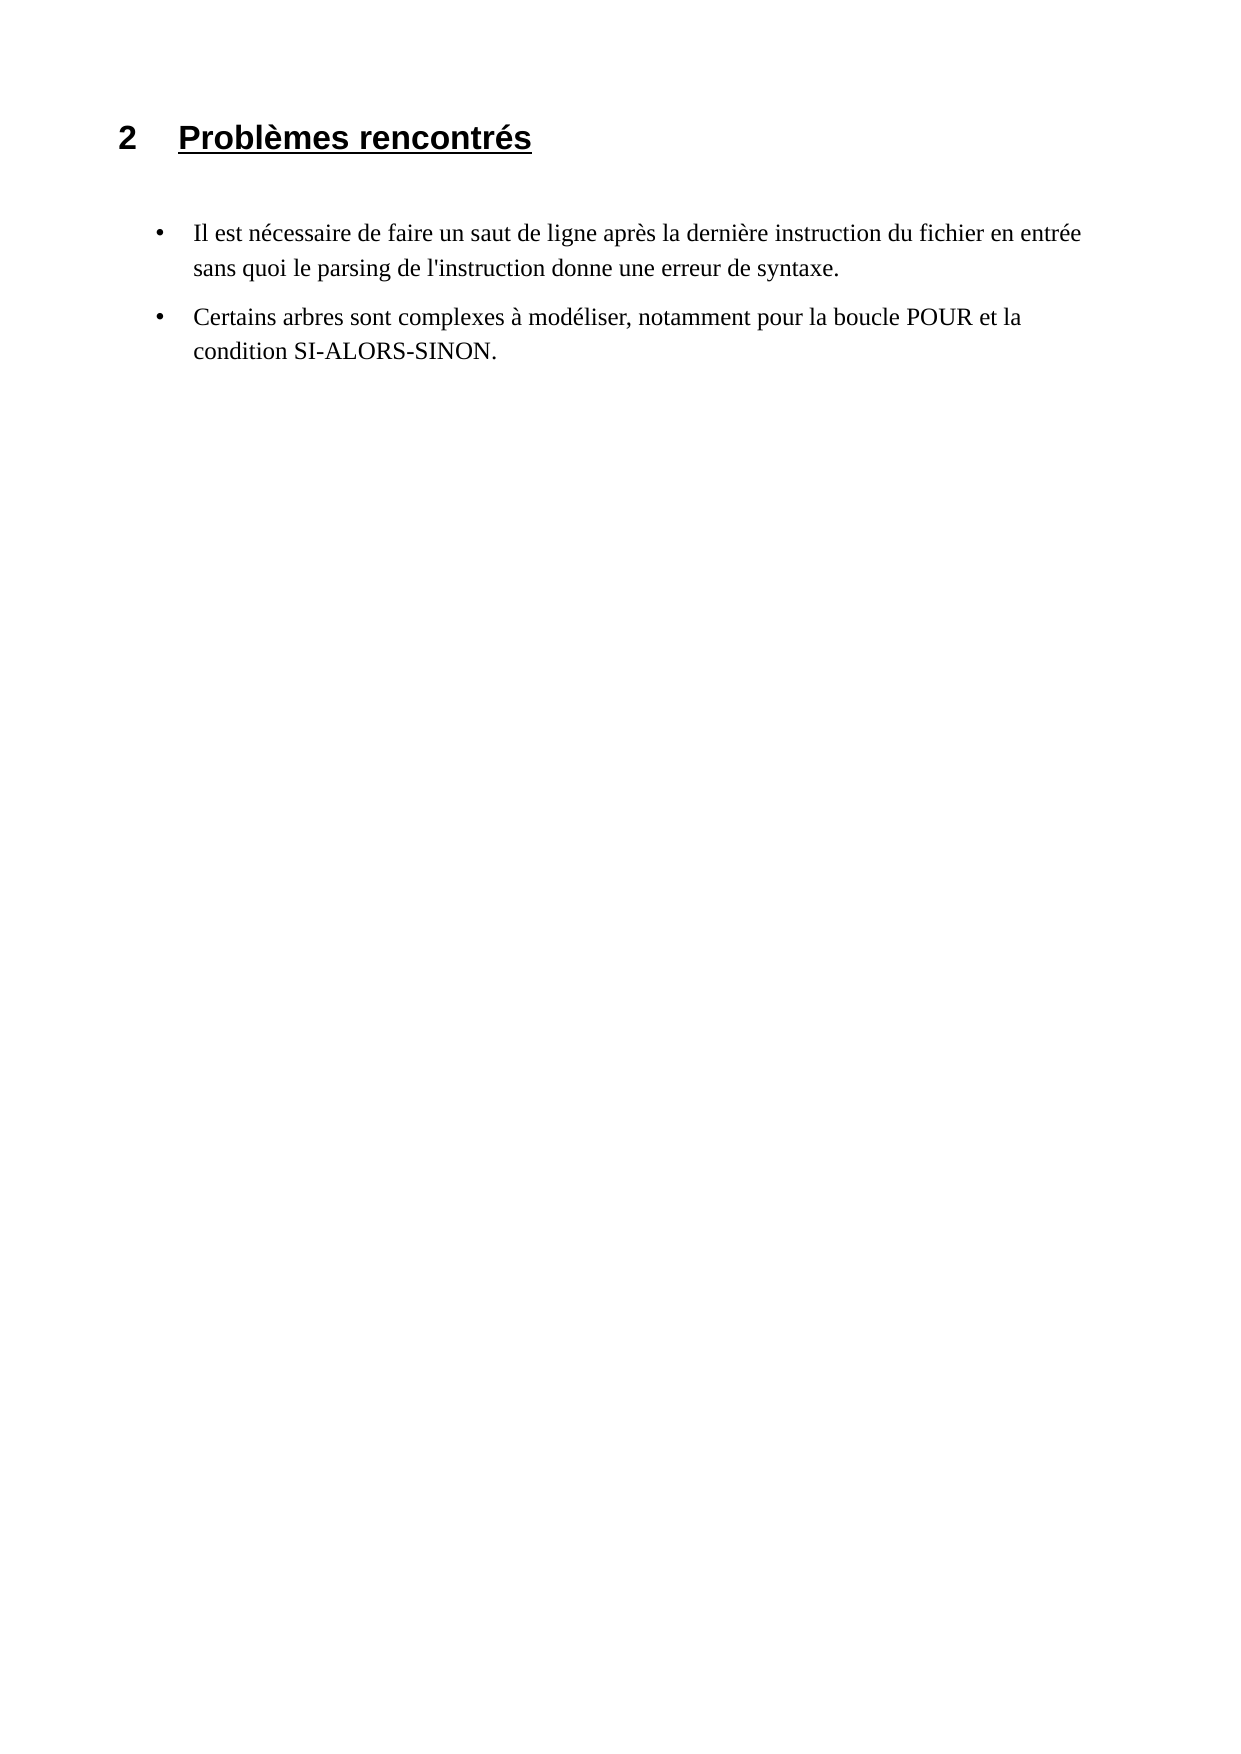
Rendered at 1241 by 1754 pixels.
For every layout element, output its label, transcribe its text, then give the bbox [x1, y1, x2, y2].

list Il est nécessaire de faire un saut de ligne après la dernière instruction du fichier en entrée sans quoi le parsing de l'instruction donne une erreur de syntaxe. [156, 218, 1122, 282]
subtitle Problèmes rencontrés [118, 118, 1122, 157]
list Certains arbres sont complexes à modéliser, notamment pour la boucle POUR et la condition SI-ALORS-SINON. [156, 302, 1122, 365]
